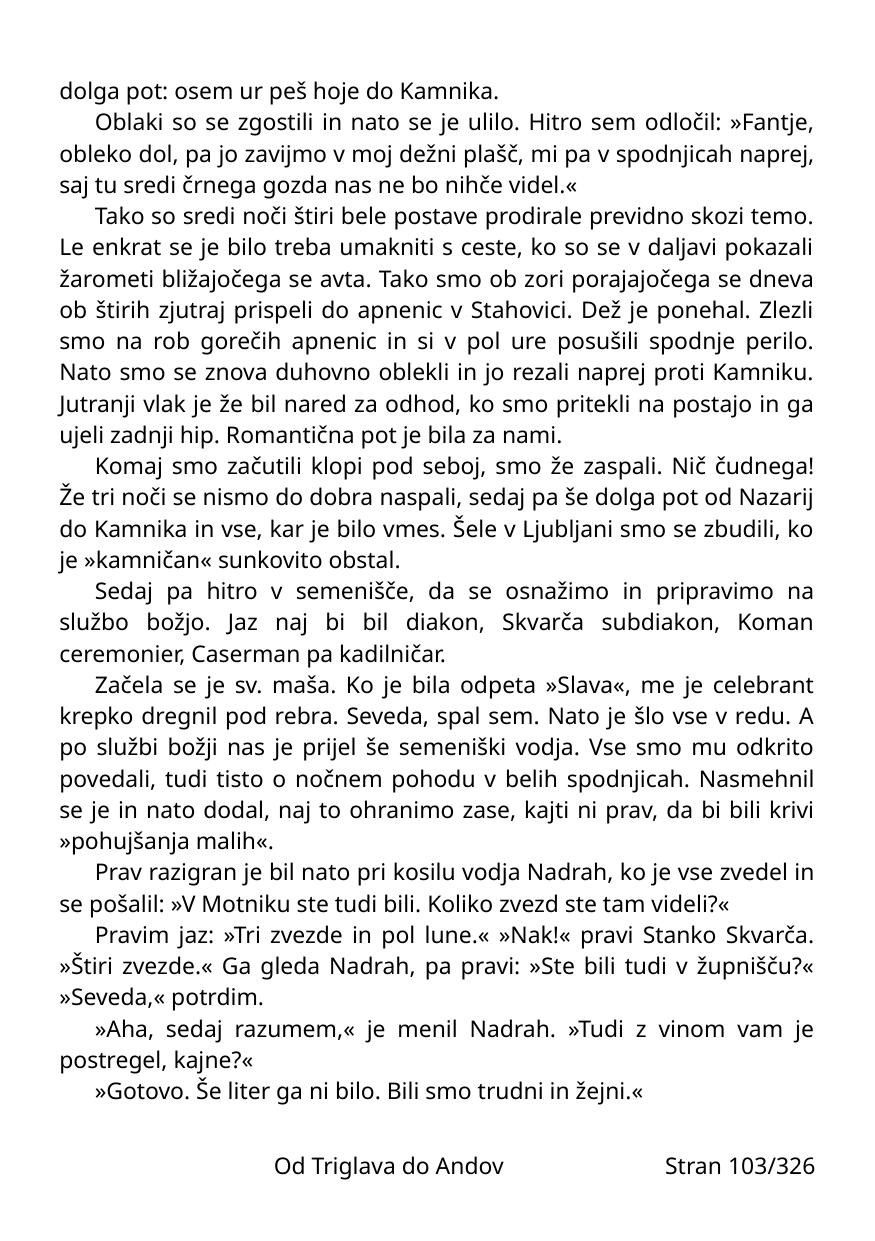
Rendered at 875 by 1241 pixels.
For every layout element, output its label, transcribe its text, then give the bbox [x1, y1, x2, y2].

text Komaj smo začutili klopi pod seboj, smo že zaspali. Nič čudnega! Že tri noči se nismo do dobra naspali, sedaj pa še dolga pot od Nazarij do Kamnika in vse, kar je bilo vmes. Šele v Ljubljani smo se zbudili, ko je »kamničan« sunkovito obstal. [59, 450, 815, 575]
text »Gotovo. Še liter ga ni bilo. Bili smo trudni in žejni.« [59, 1075, 815, 1106]
text Tako so sredi noči štiri bele postave prodirale previdno skozi temo. Le enkrat se je bilo treba umakniti s ceste, ko so se v daljavi pokazali žarometi bližajočega se avta. Tako smo ob zori porajajočega se dneva ob štirih zjutraj prispeli do apnenic v Stahovici. Dež je ponehal. Zlezli smo na rob gorečih apnenic in si v pol ure posušili spodnje perilo. Nato smo se znova duhovno oblekli in jo rezali naprej proti Kamniku. Jutranji vlak je že bil nared za odhod, ko smo pritekli na postajo in ga ujeli zadnji hip. Romantična pot je bila za nami. [59, 200, 815, 450]
text Sedaj pa hitro v semenišče, da se osnažimo in pripravimo na službo božjo. Jaz naj bi bil diakon, Skvarča subdiakon, Koman ceremonier, Caserman pa kadilničar. [59, 575, 815, 669]
text Oblaki so se zgostili in nato se je ulilo. Hitro sem odločil: »Fantje, obleko dol, pa jo zavijmo v moj dežni plašč, mi pa v spodnjicah naprej, saj tu sredi črnega gozda nas ne bo nihče videl.« [59, 106, 815, 200]
text Začela se je sv. maša. Ko je bila odpeta »Slava«, me je celebrant krepko dregnil pod rebra. Seveda, spal sem. Nato je šlo vse v redu. A po službi božji nas je prijel še semeniški vodja. Vse smo mu odkrito povedali, tudi tisto o nočnem pohodu v belih spodnjicah. Nasmehnil se je in nato dodal, naj to ohranimo zase, kajti ni prav, da bi bili krivi »pohujšanja malih«. [59, 669, 815, 856]
text dolga pot: osem ur peš hoje do Kamnika. [59, 75, 815, 106]
text Prav razigran je bil nato pri kosilu vodja Nadrah, ko je vse zvedel in se pošalil: »V Motniku ste tudi bili. Koliko zvezd ste tam videli?« [59, 856, 815, 919]
text »Aha, sedaj razumem,« je menil Nadrah. »Tudi z vinom vam je postregel, kajne?« [59, 1012, 815, 1075]
text Pravim jaz: »Tri zvezde in pol lune.« »Nak!« pravi Stanko Skvarča. »Štiri zvezde.« Ga gleda Nadrah, pa pravi: »Ste bili tudi v župnišču?« »Seveda,« potrdim. [59, 919, 815, 1012]
